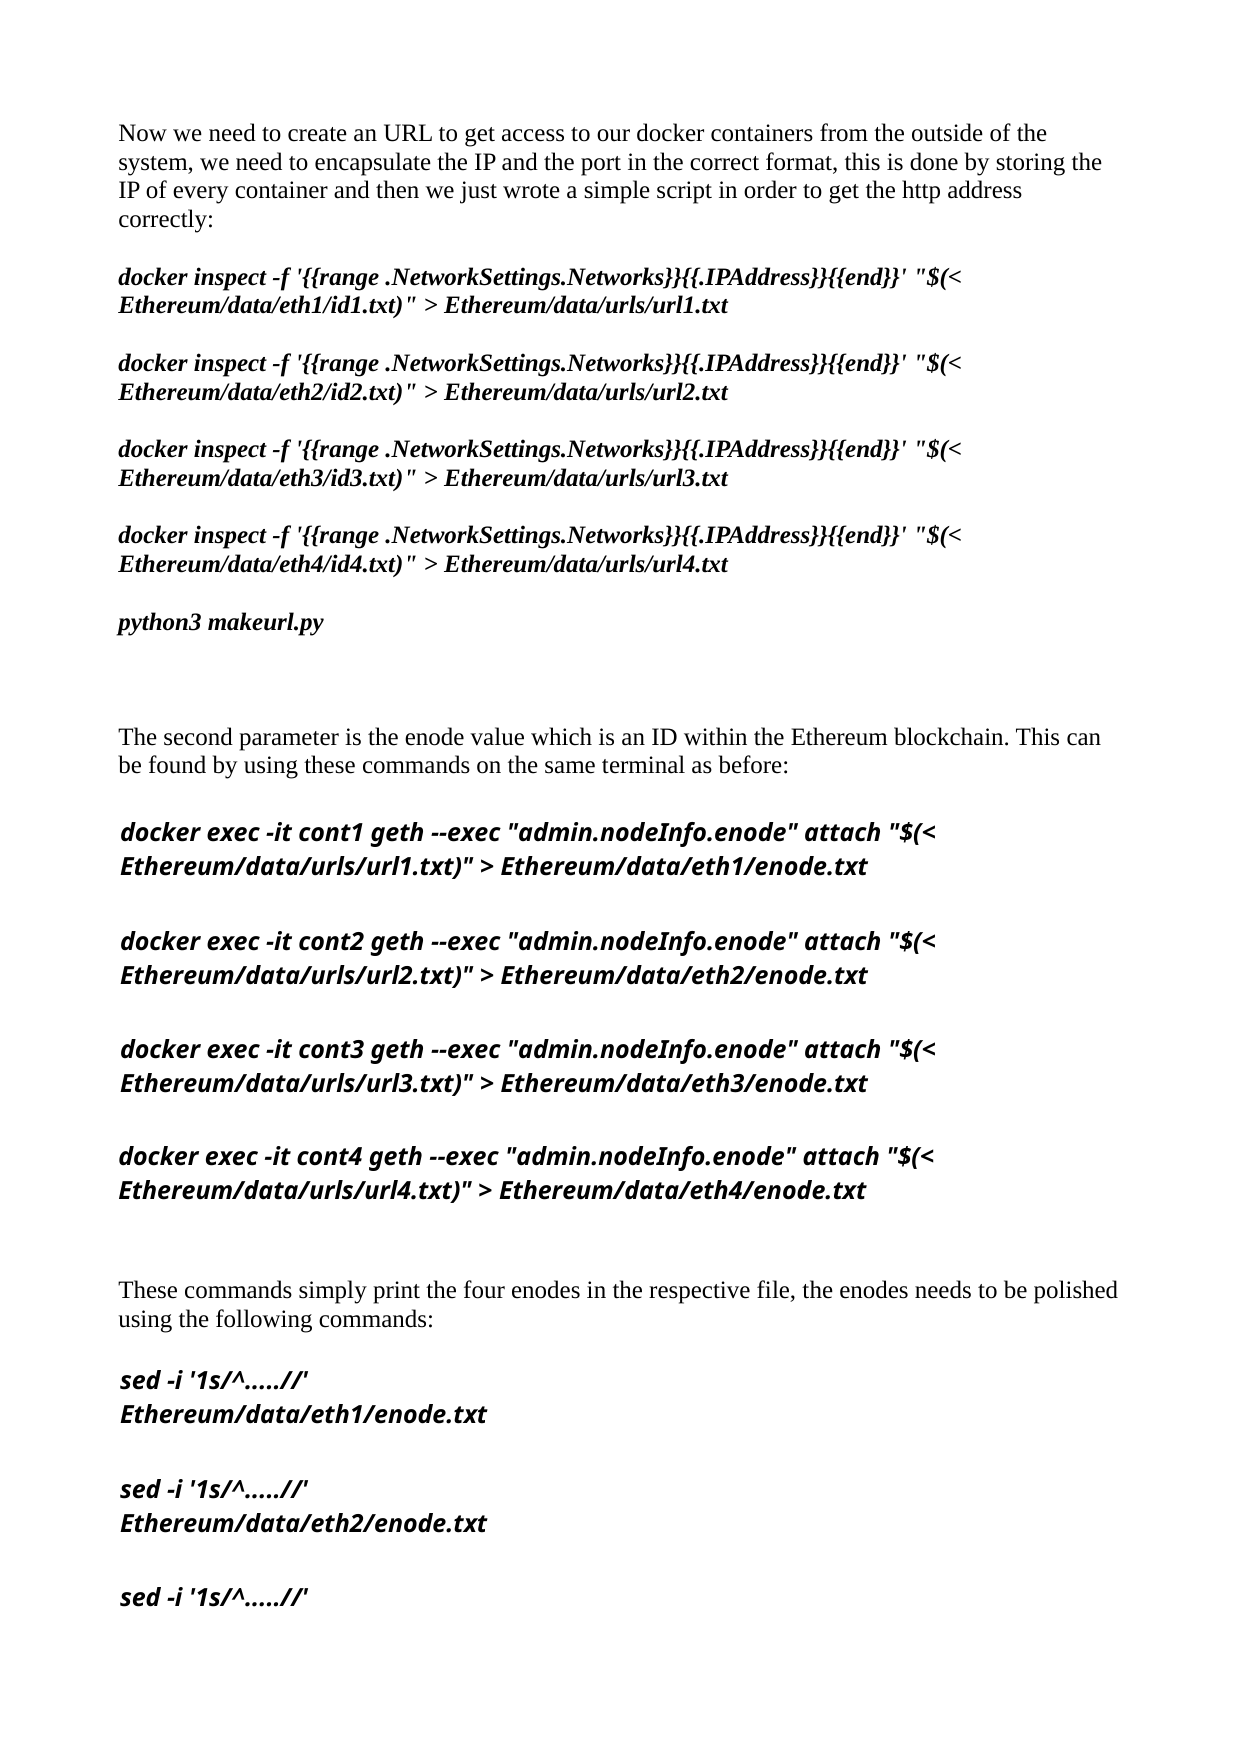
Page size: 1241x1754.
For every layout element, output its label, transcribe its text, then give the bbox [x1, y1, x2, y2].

table_cell [118, 993, 1122, 1030]
text These commands simply print the four enodes in the respective file, the enodes needs to be polished using the following commands: [118, 1275, 1122, 1332]
table_cell [118, 1102, 1122, 1139]
table_header docker exec -it cont1 geth --exec "admin.nodeInfo.enode" attach "$(< Ethereum/data/urls/url1.txt)" > Ethereum/data/eth1/enode.txt [118, 814, 1122, 885]
text Now we need to create an URL to get access to our docker containers from the outside of the system, we need to encapsulate the IP and the port in the correct format, this is done by storing the IP of every container and then we just wrote a simple script in order to get the http address correctly: [118, 118, 1122, 233]
text docker inspect -f '{{range .NetworkSettings.Networks}}{{.IPAddress}}{{end}}' "$(< Ethereum/data/eth3/id3.txt)" > Ethereum/data/urls/url3.txt [118, 434, 1122, 492]
table_cell [118, 1433, 665, 1470]
table_cell [118, 885, 1122, 922]
text python3 makeurl.py [118, 607, 1122, 636]
text The second parameter is the enode value which is an ID within the Ethereum blockchain. This can be found by using these commands on the same terminal as before: [118, 722, 1122, 779]
text docker inspect -f '{{range .NetworkSettings.Networks}}{{.IPAddress}}{{end}}' "$(< Ethereum/data/eth4/id4.txt)" > Ethereum/data/urls/url4.txt [118, 521, 1122, 578]
text docker inspect -f '{{range .NetworkSettings.Networks}}{{.IPAddress}}{{end}}' "$(< Ethereum/data/eth2/id2.txt)" > Ethereum/data/urls/url2.txt [118, 348, 1122, 406]
table_header sed -i '1s/^.....//' [118, 1578, 665, 1615]
table_header docker exec -it cont2 geth --exec "admin.nodeInfo.enode" attach "$(< Ethereum/data/urls/url2.txt)" > Ethereum/data/eth2/enode.txt [118, 922, 1122, 993]
table_header sed -i '1s/^.....//' Ethereum/data/eth1/enode.txt [118, 1361, 665, 1432]
text docker exec -it cont4 geth --exec "admin.nodeInfo.enode" attach "$(< Ethereum/data/urls/url4.txt)" > Ethereum/data/eth4/enode.txt [118, 1139, 1122, 1207]
table_header docker exec -it cont3 geth --exec "admin.nodeInfo.enode" attach "$(< Ethereum/data/urls/url3.txt)" > Ethereum/data/eth3/enode.txt [118, 1030, 1122, 1102]
text docker inspect -f '{{range .NetworkSettings.Networks}}{{.IPAddress}}{{end}}' "$(< Ethereum/data/eth1/id1.txt)" > Ethereum/data/urls/url1.txt [118, 262, 1122, 319]
table_cell [118, 1541, 665, 1578]
table_header sed -i '1s/^.....//' Ethereum/data/eth2/enode.txt [118, 1470, 665, 1541]
